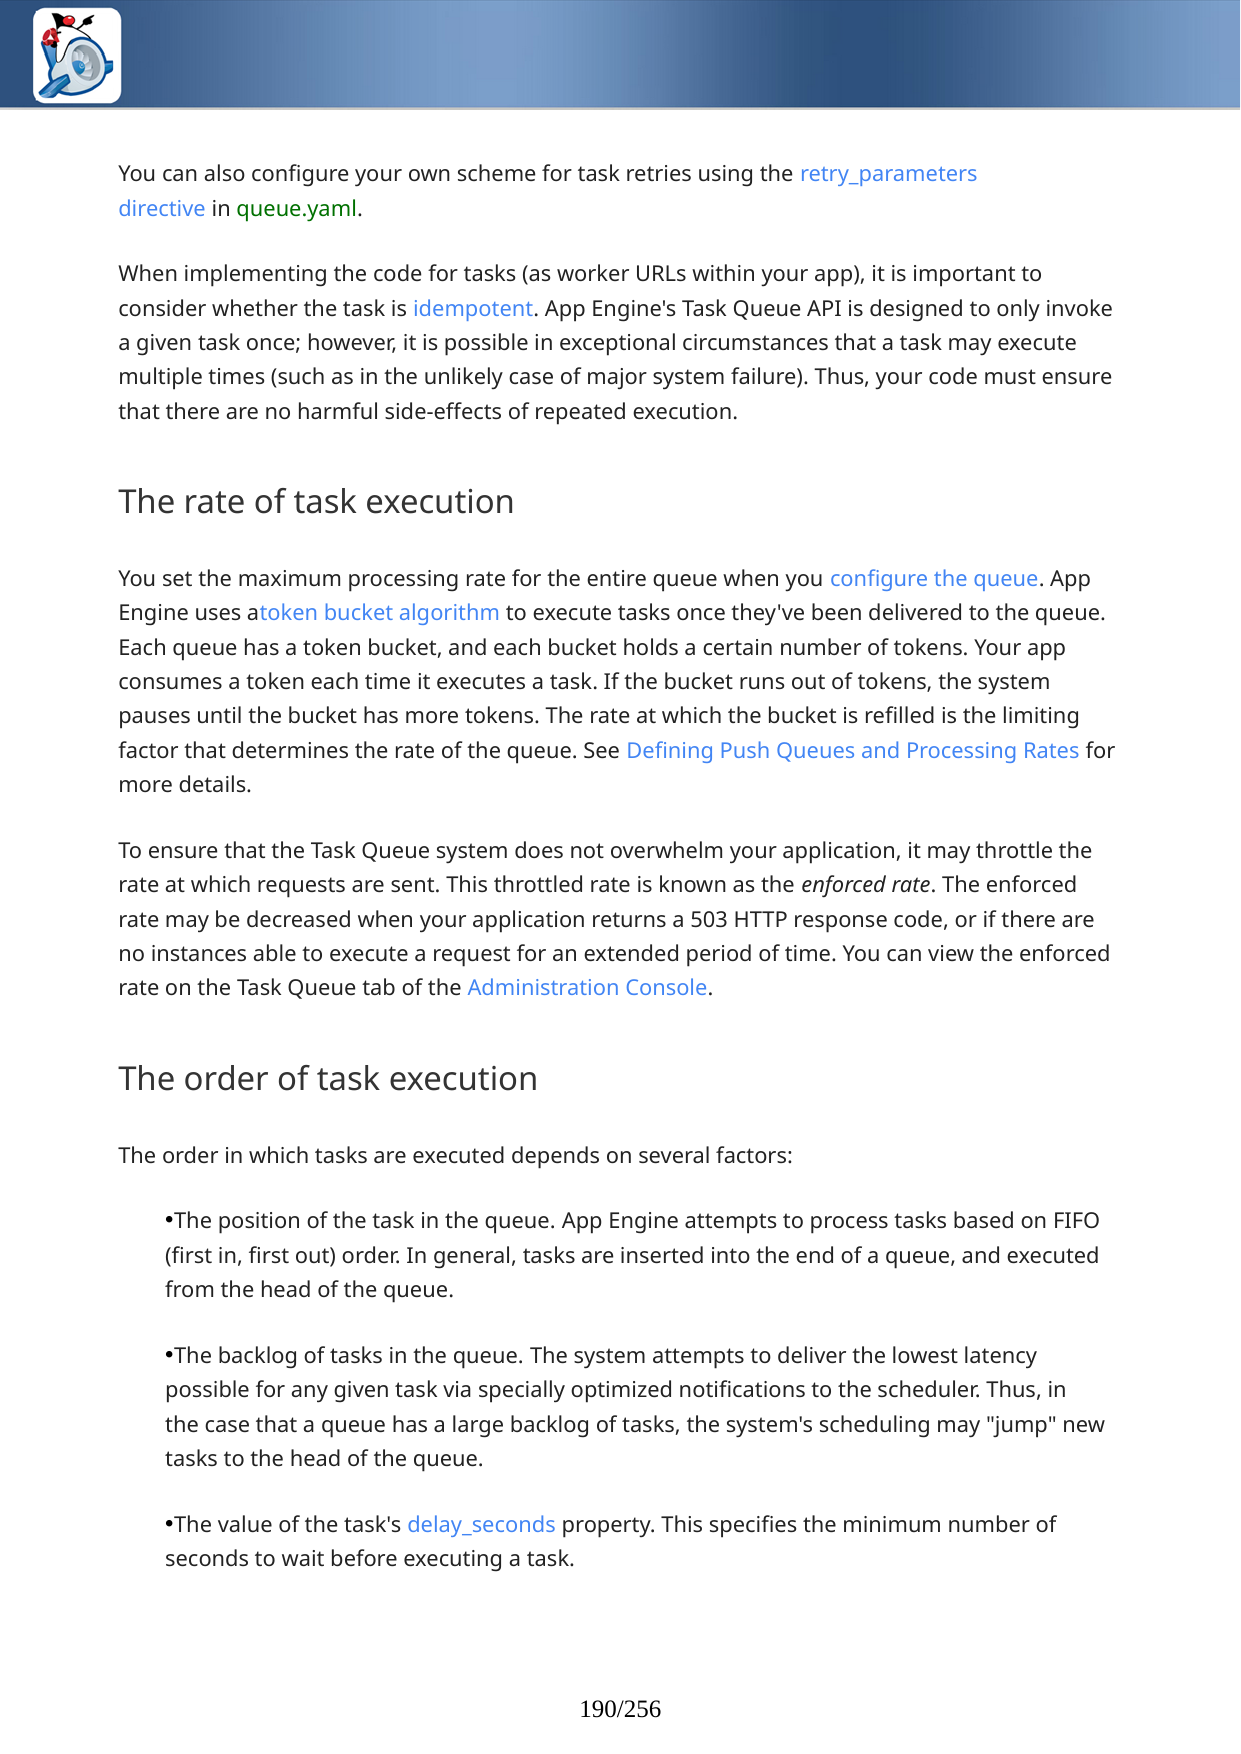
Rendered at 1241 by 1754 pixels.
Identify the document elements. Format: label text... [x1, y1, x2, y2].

text The order in which tasks are executed depends on several factors: [118, 1135, 1122, 1169]
text When implementing the code for tasks (as worker URLs within your app), it is important to consider whether the task is idempotent. App Engine's Task Queue API is designed to only invoke a given task once; however, it is possible in exceptional circumstances that a task may execute multiple times (such as in the unlikely case of major system failure). Thus, your code must ensure that there are no harmful side-effects of repeated execution. [118, 253, 1122, 425]
subtitle The order of task execution [118, 1055, 1122, 1100]
subtitle The rate of task execution [118, 478, 1122, 523]
text To ensure that the Task Queue system does not overwhelm your application, it may throttle the rate at which requests are sent. This throttled rate is known as the enforced rate. The enforced rate may be decreased when your application returns a 503 HTTP response code, or if there are no instances able to execute a request for an extended period of time. You can view the enforced rate on the Task Queue tab of the Administration Console. [118, 830, 1122, 1002]
list The backlog of tasks in the queue. The system attempts to deliver the lowest latency possible for any given task via specially optimized notifications to the scheduler. Thus, in the case that a queue has a large backlog of tasks, the system's scheduling may "jump" new tasks to the head of the queue. [118, 1335, 1106, 1473]
list The value of the task's delay_seconds property. This specifies the minimum number of seconds to wait before executing a task. [118, 1504, 1106, 1573]
list The position of the task in the queue. App Engine attempts to process tasks based on FIFO (first in, first out) order. In general, tasks are inserted into the end of a queue, and executed from the head of the queue. [118, 1201, 1106, 1304]
picture [0, 0, 1241, 110]
text You can also configure your own scheme for task retries using the retry_parameters directive in queue.yaml. [118, 153, 1122, 222]
text You set the maximum processing rate for the entire queue when you configure the queue. App Engine uses atoken bucket algorithm to execute tasks once they've been delivered to the queue. Each queue has a token bucket, and each bucket holds a certain number of tokens. Your app consumes a token each time it executes a task. If the bucket runs out of tokens, the system pauses until the bucket has more tokens. The rate at which the bucket is refilled is the limiting factor that determines the rate of the queue. See Defining Push Queues and Processing Rates for more details. [118, 558, 1122, 799]
